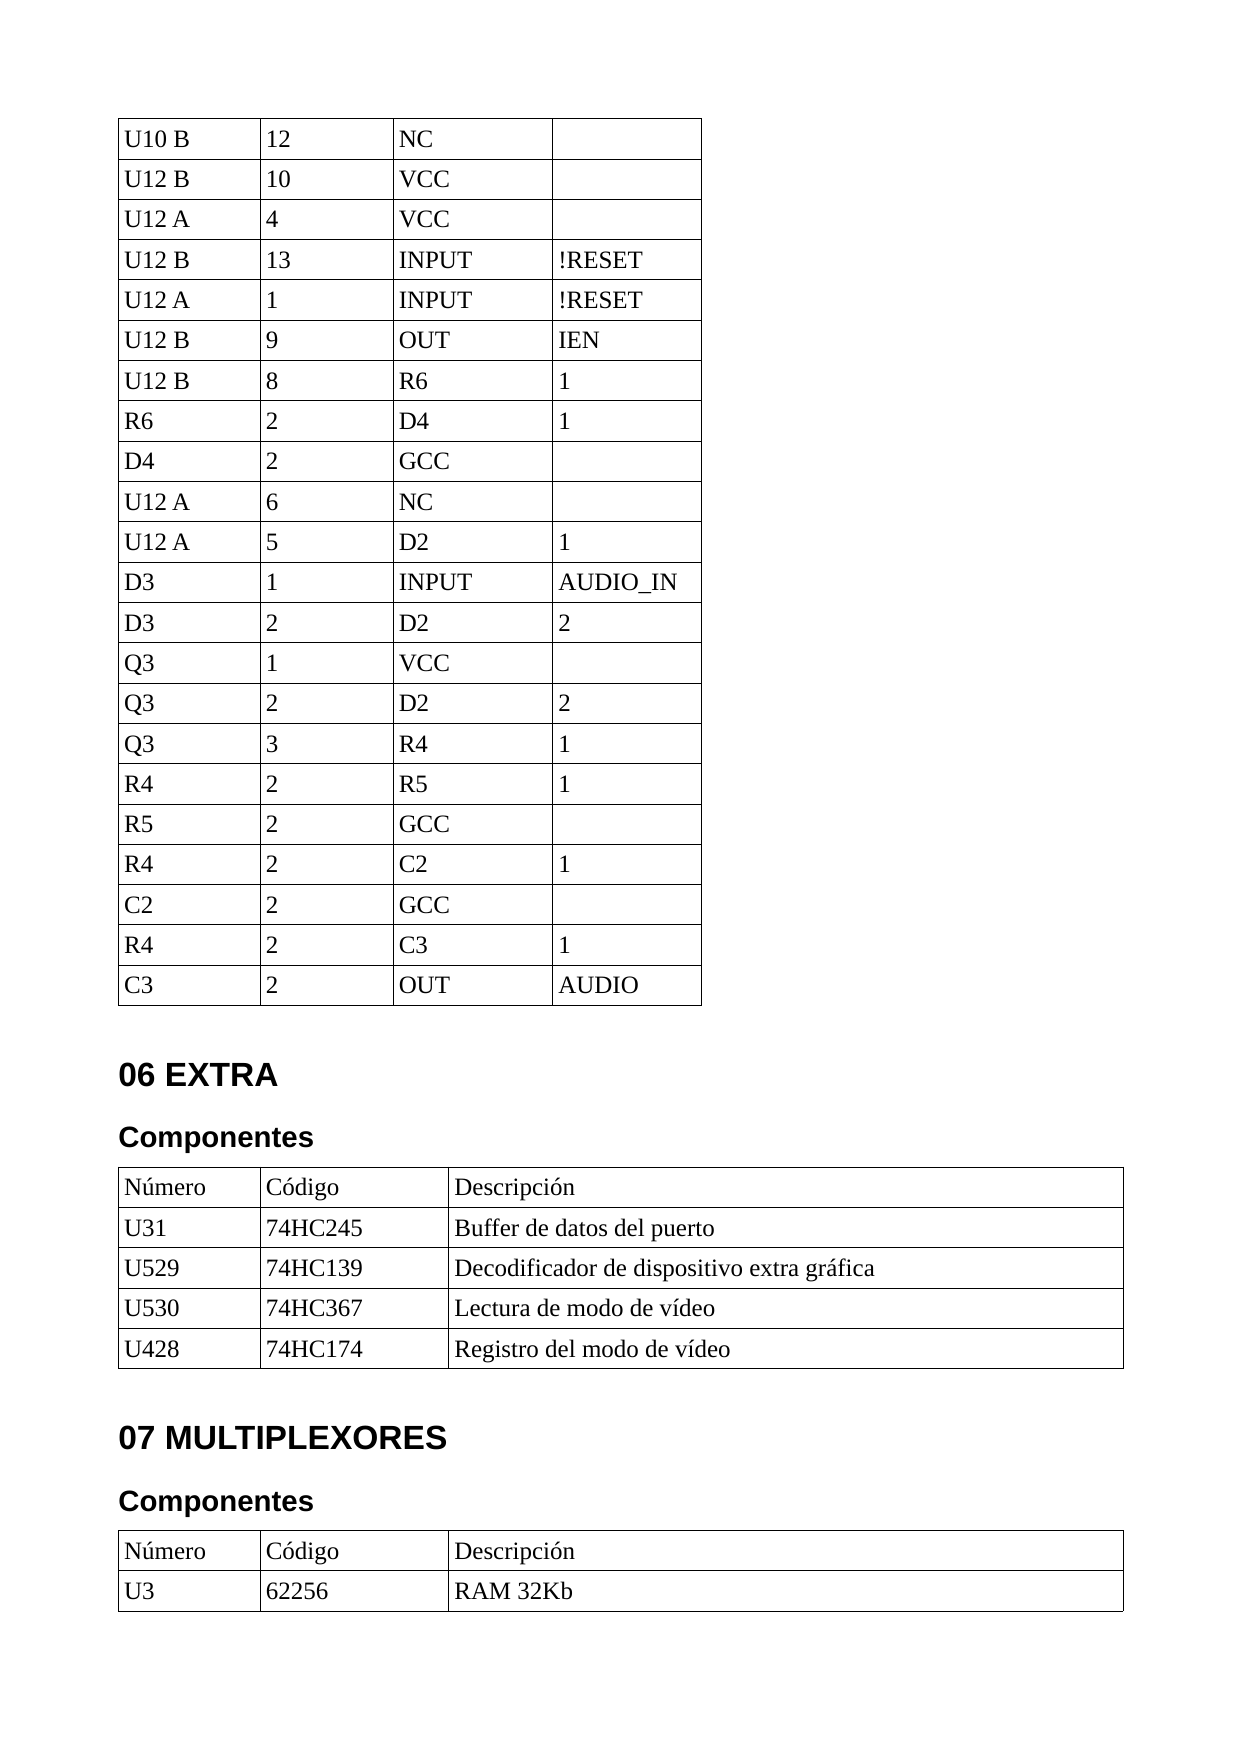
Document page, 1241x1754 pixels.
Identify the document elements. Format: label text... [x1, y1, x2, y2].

table_cell U12 A [119, 522, 260, 562]
table_cell D2 [394, 603, 552, 642]
table_cell 6 [261, 482, 393, 521]
table_cell 13 [261, 240, 393, 279]
table_cell 2 [261, 966, 393, 1005]
table_cell 1 [553, 724, 701, 763]
table_cell [553, 805, 701, 844]
table_cell Buffer de datos del puerto [449, 1208, 1123, 1247]
table_header Código [261, 1531, 448, 1570]
table_cell U12 B [119, 361, 260, 400]
table_cell R4 [119, 764, 260, 803]
table_cell 1 [553, 764, 701, 803]
table_cell Q3 [119, 643, 260, 682]
table_cell INPUT [394, 240, 552, 279]
table_cell INPUT [394, 280, 552, 320]
table_cell 2 [261, 925, 393, 965]
table_cell AUDIO [553, 966, 701, 1005]
table_cell D3 [119, 563, 260, 602]
table_cell 8 [261, 361, 393, 400]
table_cell 2 [261, 684, 393, 723]
table_cell 2 [261, 442, 393, 481]
table_cell U530 [119, 1289, 260, 1328]
table_cell 1 [261, 280, 393, 320]
table_cell OUT [394, 966, 552, 1005]
subtitle 06 EXTRA [118, 1055, 1122, 1093]
table_cell 1 [261, 643, 393, 682]
table_cell 2 [261, 764, 393, 803]
table_cell 12 [261, 119, 393, 158]
table_cell NC [394, 119, 552, 158]
table_cell !RESET [553, 280, 701, 320]
table_cell 9 [261, 321, 393, 360]
table_cell U12 B [119, 321, 260, 360]
table_cell 74HC174 [261, 1329, 448, 1368]
table_header Descripción [449, 1168, 1123, 1207]
subtitle Componentes [118, 1120, 1122, 1154]
table_cell U12 B [119, 160, 260, 199]
table_cell U12 A [119, 200, 260, 239]
table_cell INPUT [394, 563, 552, 602]
table_cell C2 [394, 845, 552, 884]
table_header Descripción [449, 1531, 1123, 1570]
table_cell 10 [261, 160, 393, 199]
table_cell AUDIO_IN [553, 563, 701, 602]
table_cell GCC [394, 885, 552, 924]
table_cell 1 [553, 925, 701, 965]
table_header Número [119, 1531, 260, 1570]
table_cell 5 [261, 522, 393, 562]
table_cell D3 [119, 603, 260, 642]
table_cell 74HC139 [261, 1248, 448, 1288]
subtitle Componentes [118, 1484, 1122, 1517]
table_cell R5 [119, 805, 260, 844]
table_cell U3 [119, 1571, 260, 1611]
table_cell Lectura de modo de vídeo [449, 1289, 1123, 1328]
table_cell VCC [394, 200, 552, 239]
table_cell R4 [394, 724, 552, 763]
table_cell Q3 [119, 684, 260, 723]
table_cell 1 [553, 361, 701, 400]
table_cell GCC [394, 805, 552, 844]
table_cell 74HC245 [261, 1208, 448, 1247]
table_cell Decodificador de dispositivo extra gráfica [449, 1248, 1123, 1288]
table_cell 2 [261, 845, 393, 884]
table_cell IEN [553, 321, 701, 360]
table_cell [553, 482, 701, 521]
table_cell 1 [553, 522, 701, 562]
table_cell VCC [394, 643, 552, 682]
table_header Código [261, 1168, 448, 1207]
table_cell 74HC367 [261, 1289, 448, 1328]
table_cell R4 [119, 925, 260, 965]
table_cell 62256 [261, 1571, 448, 1611]
table_cell GCC [394, 442, 552, 481]
table_cell R6 [394, 361, 552, 400]
table_cell 2 [553, 603, 701, 642]
table_cell 2 [261, 603, 393, 642]
table_cell U10 B [119, 119, 260, 158]
table_cell D4 [394, 401, 552, 441]
table_cell C3 [119, 966, 260, 1005]
table_cell D4 [119, 442, 260, 481]
table_cell RAM 32Kb [449, 1571, 1123, 1611]
table_cell Q3 [119, 724, 260, 763]
table_cell U529 [119, 1248, 260, 1288]
table_cell 2 [261, 885, 393, 924]
table_cell [553, 643, 701, 682]
table_cell 2 [261, 401, 393, 441]
table_cell U12 B [119, 240, 260, 279]
table_cell 2 [553, 684, 701, 723]
table_cell [553, 200, 701, 239]
table_cell D2 [394, 684, 552, 723]
table_cell U31 [119, 1208, 260, 1247]
table_header Número [119, 1168, 260, 1207]
table_cell !RESET [553, 240, 701, 279]
table_cell VCC [394, 160, 552, 199]
subtitle 07 MULTIPLEXORES [118, 1418, 1122, 1457]
table_cell [553, 442, 701, 481]
table_cell [553, 119, 701, 158]
table_cell 2 [261, 805, 393, 844]
table_cell [553, 160, 701, 199]
table_cell D2 [394, 522, 552, 562]
table_cell C2 [119, 885, 260, 924]
table_cell C3 [394, 925, 552, 965]
table_cell OUT [394, 321, 552, 360]
table_cell NC [394, 482, 552, 521]
table_cell 3 [261, 724, 393, 763]
table_cell Registro del modo de vídeo [449, 1329, 1123, 1368]
table_cell 1 [261, 563, 393, 602]
table_cell U12 A [119, 280, 260, 320]
table_cell R6 [119, 401, 260, 441]
table_cell R4 [119, 845, 260, 884]
table_cell R5 [394, 764, 552, 803]
table_cell 4 [261, 200, 393, 239]
table_cell U428 [119, 1329, 260, 1368]
table_cell 1 [553, 845, 701, 884]
table_cell U12 A [119, 482, 260, 521]
table_cell 1 [553, 401, 701, 441]
table_cell [553, 885, 701, 924]
